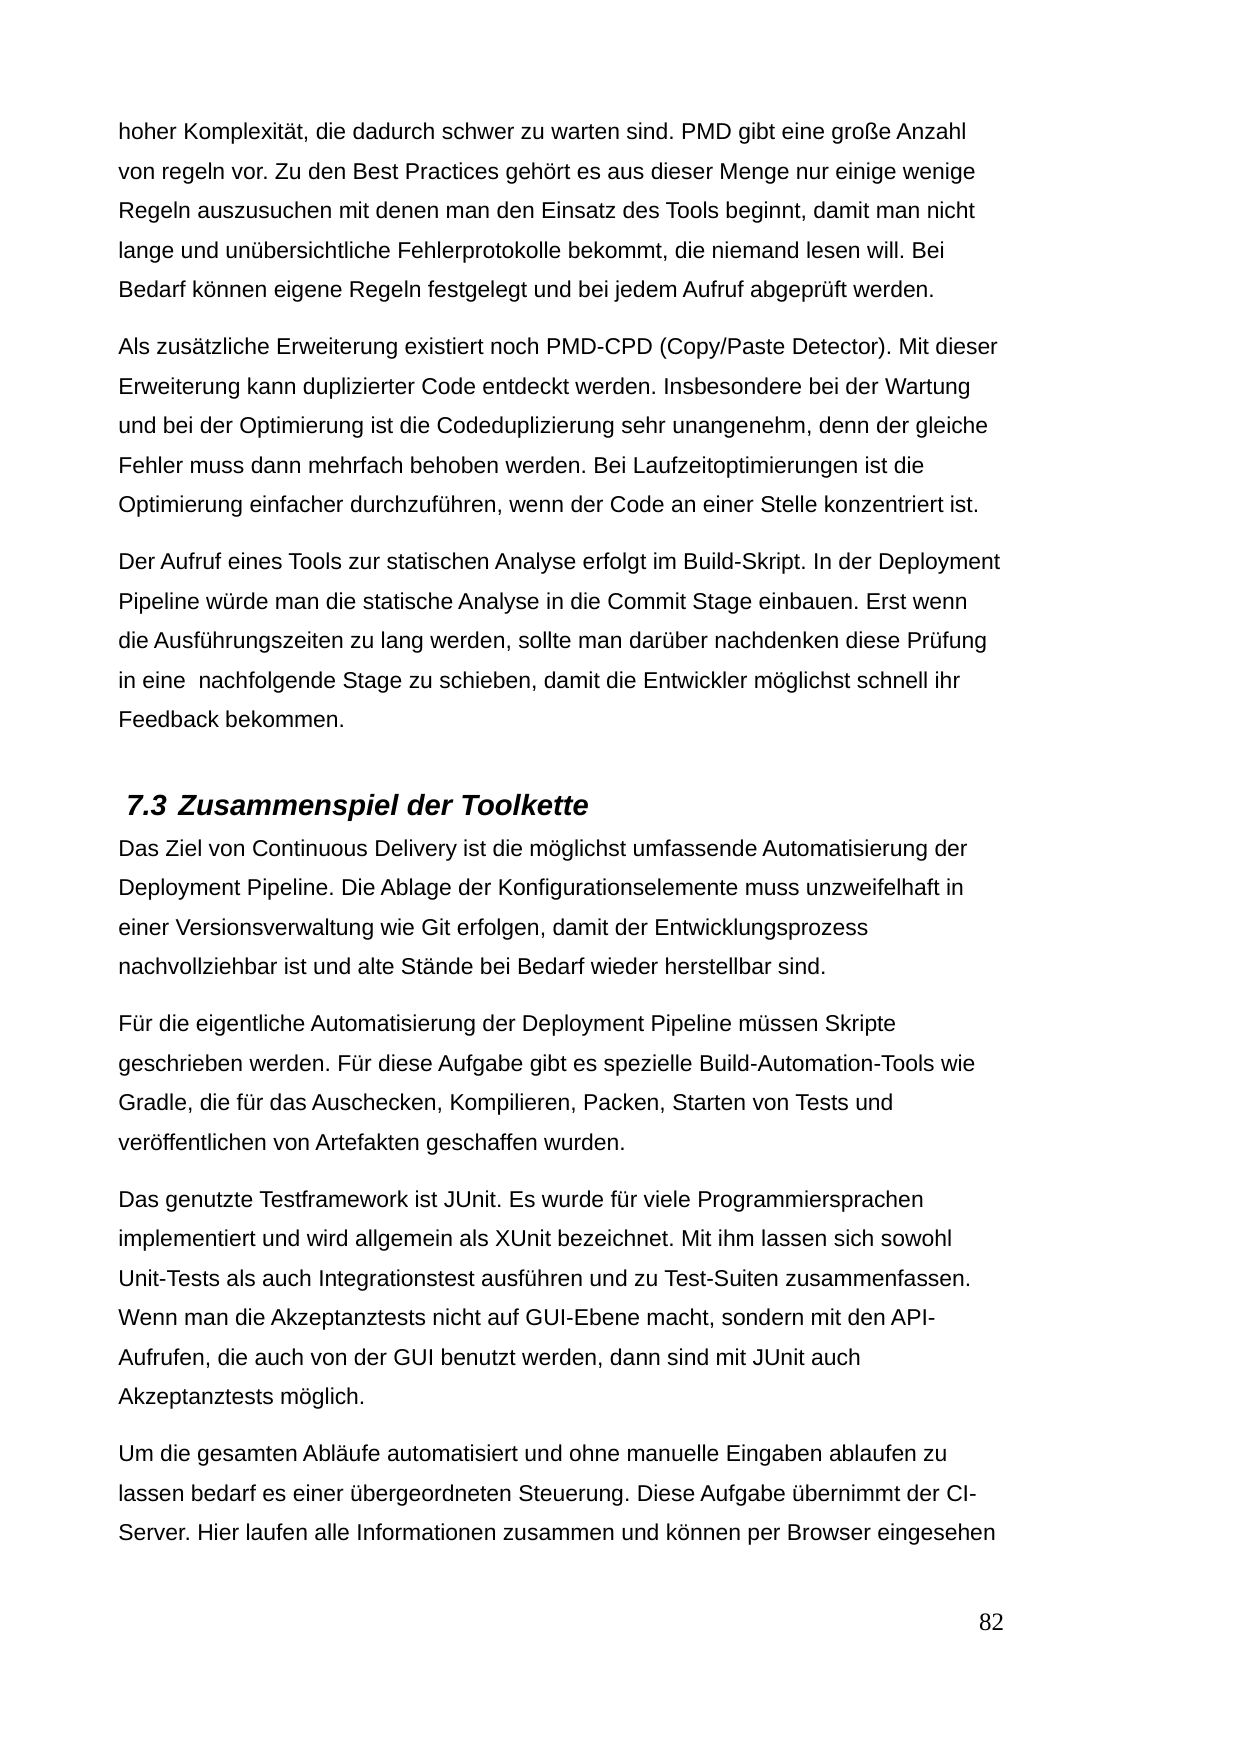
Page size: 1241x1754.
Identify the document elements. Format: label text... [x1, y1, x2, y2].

text Als zusätzliche Erweiterung existiert noch PMD-CPD (Copy/Paste Detector). Mit dieser Erweiterung kann duplizierter Code entdeckt werden. Insbesondere bei der Wartung und bei der Optimierung ist die Codeduplizierung sehr unangenehm, denn der gleiche Fehler muss dann mehrfach behoben werden. Bei Laufzeitoptimierungen ist die Optimierung einfacher durchzuführen, wenn der Code an einer Stelle konzentriert ist. [118, 333, 1004, 517]
text Für die eigentliche Automatisierung der Deployment Pipeline müssen Skripte geschrieben werden. Für diese Aufgabe gibt es spezielle Build-Automation-Tools wie Gradle, die für das Auschecken, Kompilieren, Packen, Starten von Tests und veröffentlichen von Artefakten geschaffen wurden. [118, 1010, 1004, 1155]
text Um die gesamten Abläufe automatisiert und ohne manuelle Eingaben ablaufen zu lassen bedarf es einer übergeordneten Steuerung. Diese Aufgabe übernimmt der CI-Server. Hier laufen alle Informationen zusammen und können per Browser eingesehen [118, 1440, 1004, 1546]
text Das Ziel von Continuous Delivery ist die möglichst umfassende Automatisierung der Deployment Pipeline. Die Ablage der Konfigurationselemente muss unzweifelhaft in einer Versionsverwaltung wie Git erfolgen, damit der Entwicklungsprozess nachvollziehbar ist und alte Stände bei Bedarf wieder herstellbar sind. [118, 834, 1004, 979]
subtitle Zusammenspiel der Toolkette [118, 788, 1004, 822]
text Der Aufruf eines Tools zur statischen Analyse erfolgt im Build-Skript. In der Deployment Pipeline würde man die statische Analyse in die Commit Stage einbauen. Erst wenn die Ausführungszeiten zu lang werden, sollte man darüber nachdenken diese Prüfung in eine nachfolgende Stage zu schieben, damit die Entwickler möglichst schnell ihr Feedback bekommen. [118, 548, 1004, 733]
text Das genutzte Testframework ist JUnit. Es wurde für viele Programmiersprachen implementiert und wird allgemein als XUnit bezeichnet. Mit ihm lassen sich sowohl Unit-Tests als auch Integrationstest ausführen und zu Test-Suiten zusammenfassen. Wenn man die Akzeptanztests nicht auf GUI-Ebene macht, sondern mit den API-Aufrufen, die auch von der GUI benutzt werden, dann sind mit JUnit auch Akzeptanztests möglich. [118, 1186, 1004, 1409]
text hoher Komplexität, die dadurch schwer zu warten sind. PMD gibt eine große Anzahl von regeln vor. Zu den Best Practices gehört es aus dieser Menge nur einige wenige Regeln auszusuchen mit denen man den Einsatz des Tools beginnt, damit man nicht lange und unübersichtliche Fehlerprotokolle bekommt, die niemand lesen will. Bei Bedarf können eigene Regeln festgelegt und bei jedem Aufruf abgeprüft werden. [118, 118, 1004, 302]
